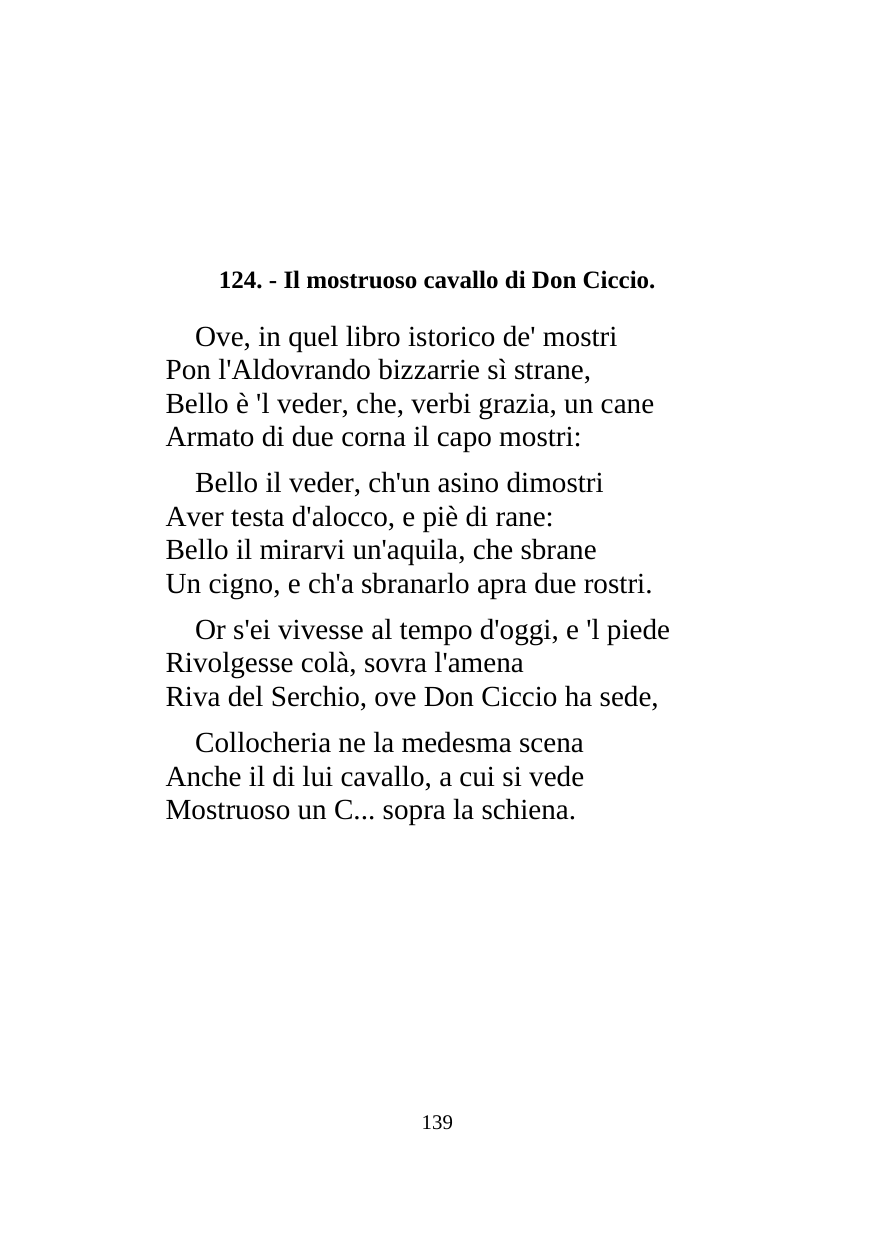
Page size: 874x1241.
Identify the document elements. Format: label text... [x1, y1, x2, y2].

text Collocheria ne la medesma scena Anche il di lui cavallo, a cui si vede Mostruoso un C... sopra la schiena. [165, 725, 768, 826]
text Ove, in quel libro istorico de' mostri Pon l'Aldovrando bizzarrie sì strane, Bello è 'l veder, che, verbi grazia, un cane Armato di due corna il capo mostri: [165, 319, 768, 453]
text Or s'ei vivesse al tempo d'oggi, e 'l piede Rivolgesse colà, sovra l'amena Riva del Serchio, ove Don Ciccio ha sede, [165, 612, 768, 713]
text 124. - Il mostruoso cavallo di Don Ciccio. [106, 265, 768, 294]
text Bello il veder, ch'un asino dimostri Aver testa d'alocco, e piè di rane: Bello il mirarvi un'aquila, che sbrane Un cigno, e ch'a sbranarlo apra due rostri. [165, 465, 768, 599]
